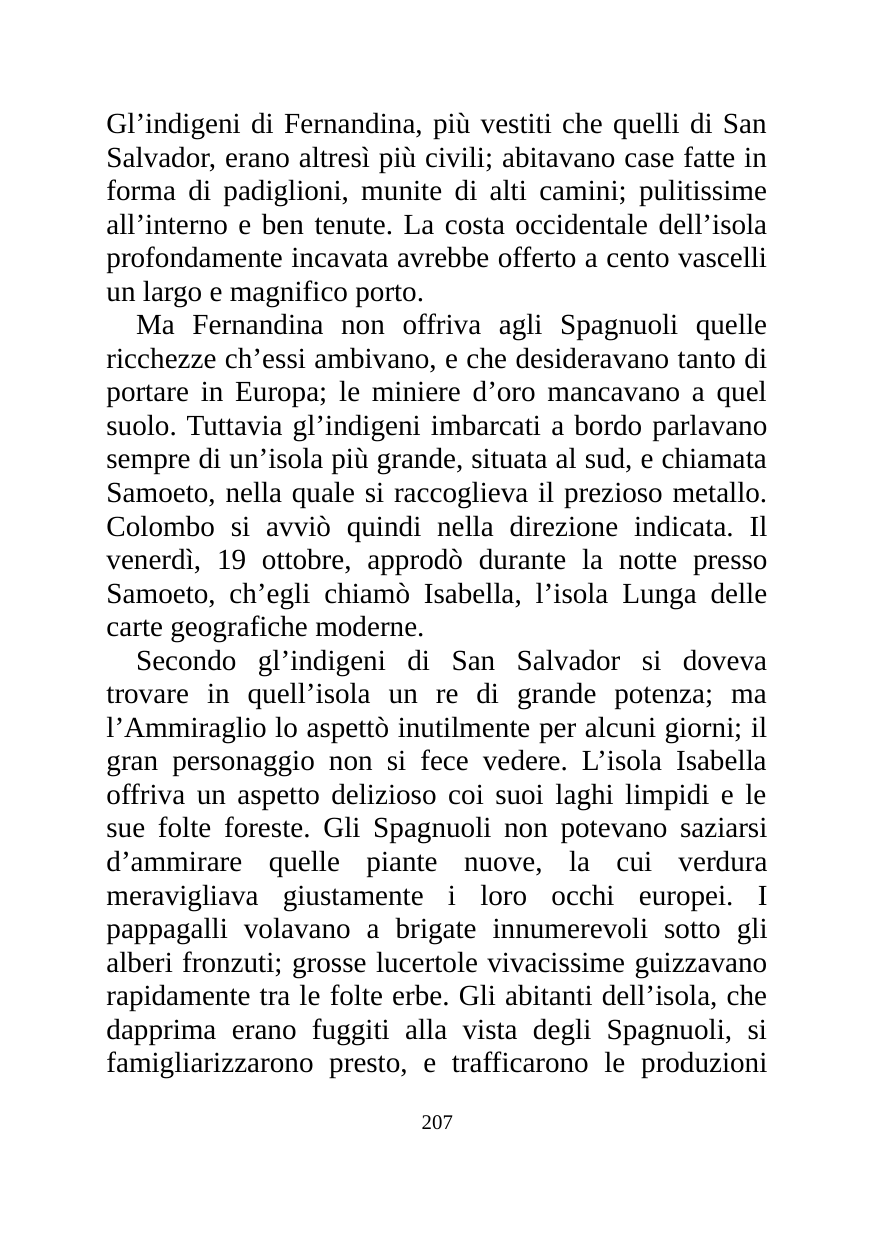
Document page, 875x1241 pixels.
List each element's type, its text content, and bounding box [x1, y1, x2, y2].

text Secondo gl’indigeni di San Salvador si doveva trovare in quell’isola un re di grande potenza; ma l’Ammiraglio lo aspettò inutilmente per alcuni giorni; il gran personaggio non si fece vedere. L’isola Isabella offriva un aspetto delizioso coi suoi laghi limpidi e le sue folte foreste. Gli Spagnuoli non potevano saziarsi d’ammirare quelle piante nuove, la cui verdura meravigliava giustamente i loro occhi europei. I pappagalli volavano a brigate innumerevoli sotto gli alberi fronzuti; grosse lucertole vivacissime guizzavano rapidamente tra le folte erbe. Gli abitanti dell’isola, che dapprima erano fuggiti alla vista degli Spagnuoli, si famigliarizzarono presto, e trafficarono le produzioni [106, 643, 768, 1079]
text Ma Fernandina non offriva agli Spagnuoli quelle ricchezze ch’essi ambivano, e che desideravano tanto di portare in Europa; le miniere d’oro mancavano a quel suolo. Tuttavia gl’indigeni imbarcati a bordo parlavano sempre di un’isola più grande, situata al sud, e chiamata Samoeto, nella quale si raccoglieva il prezioso metallo. Colombo si avviò quindi nella direzione indicata. Il venerdì, 19 ottobre, approdò durante la notte presso Samoeto, ch’egli chiamò Isabella, l’isola Lunga delle carte geografiche moderne. [106, 307, 768, 643]
text Gl’indigeni di Fernandina, più vestiti che quelli di San Salvador, erano altresì più civili; abitavano case fatte in forma di padiglioni, munite di alti camini; pulitissime all’interno e ben tenute. La costa occidentale dell’isola profondamente incavata avrebbe offerto a cento vascelli un largo e magnifico porto. [106, 106, 768, 307]
